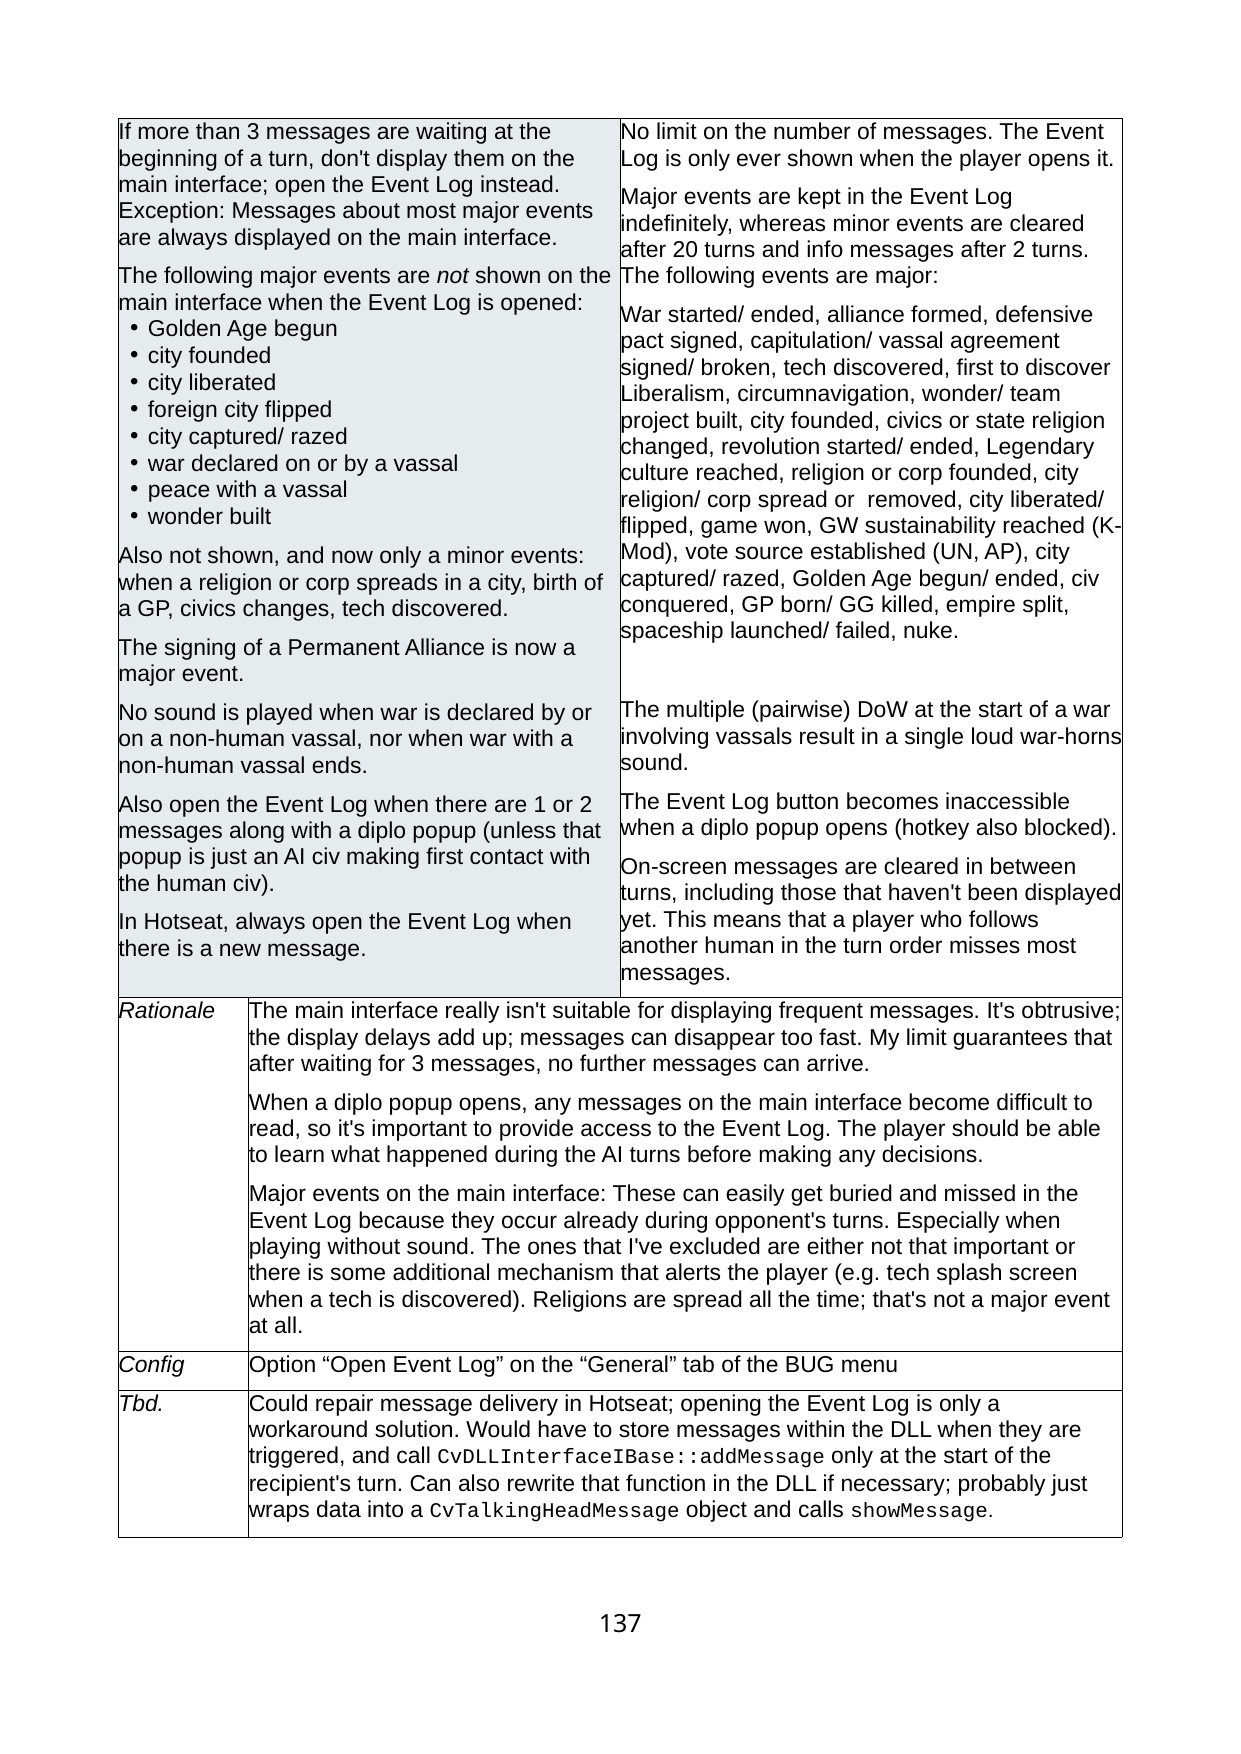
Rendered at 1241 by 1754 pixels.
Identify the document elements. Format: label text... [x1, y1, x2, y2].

table_cell Config [119, 1352, 248, 1389]
table_cell Rationale [119, 998, 248, 1351]
table_cell Tbd. [119, 1391, 248, 1537]
table_cell No limit on the number of messages. The Event Log is only ever shown when the player opens it. Major events are kept in the Event Log indefinitely, whereas minor events are cleared after 20 turns and info messages after 2 turns. The following events are major: War started/ ended, alliance formed, defensive pact signed, capitulation/ vassal agreement signed/ broken, tech discovered, first to discover Liberalism, circumnavigation, wonder/ team project built, city founded, civics or state religion changed, revolution started/ ended, Legendary culture reached, religion or corp founded, city religion/ corp spread or removed, city liberated/ flipped, game won, GW sustainability reached (K-Mod), vote source established (UN, AP), city captured/ razed, Golden Age begun/ ended, civ conquered, GP born/ GG killed, empire split, spaceship launched/ failed, nuke. The multiple (pairwise) DoW at the start of a war involving vassals result in a single loud war-horns sound. The Event Log button becomes inaccessible when a diplo popup opens (hotkey also blocked). On-screen messages are cleared in between turns, including those that haven't been displayed yet. This means that a player who follows another human in the turn order misses most messages. [621, 119, 1122, 997]
table_cell If more than 3 messages are waiting at the beginning of a turn, don't display them on the main interface; open the Event Log instead. Exception: Messages about most major events are always displayed on the main interface. The following major events are not shown on the main interface when the Event Log is opened: Golden Age begun city founded city liberated foreign city flipped city captured/ razed war declared on or by a vassal peace with a vassal wonder built Also not shown, and now only a minor events: when a religion or corp spreads in a city, birth of a GP, civics changes, tech discovered. The signing of a Permanent Alliance is now a major event. No sound is played when war is declared by or on a non-human vassal, nor when war with a non-human vassal ends. Also open the Event Log when there are 1 or 2 messages along with a diplo popup (unless that popup is just an AI civ making first contact with the human civ). In Hotseat, always open the Event Log when there is a new message. [119, 119, 620, 997]
table_cell Could repair message delivery in Hotseat; opening the Event Log is only a workaround solution. Would have to store messages within the DLL when they are triggered, and call CvDLLInterfaceIBase::addMessage only at the start of the recipient's turn. Can also rewrite that function in the DLL if necessary; probably just wraps data into a CvTalkingHeadMessage object and calls showMessage. [249, 1391, 1122, 1537]
table_cell Option “Open Event Log” on the “General” tab of the BUG menu [249, 1352, 1122, 1389]
table_cell The main interface really isn't suitable for displaying frequent messages. It's obtrusive; the display delays add up; messages can disappear too fast. My limit guarantees that after waiting for 3 messages, no further messages can arrive. When a diplo popup opens, any messages on the main interface become difficult to read, so it's important to provide access to the Event Log. The player should be able to learn what happened during the AI turns before making any decisions. Major events on the main interface: These can easily get buried and missed in the Event Log because they occur already during opponent's turns. Especially when playing without sound. The ones that I've excluded are either not that important or there is some additional mechanism that alerts the player (e.g. tech splash screen when a tech is discovered). Religions are spread all the time; that's not a major event at all. [249, 998, 1122, 1351]
